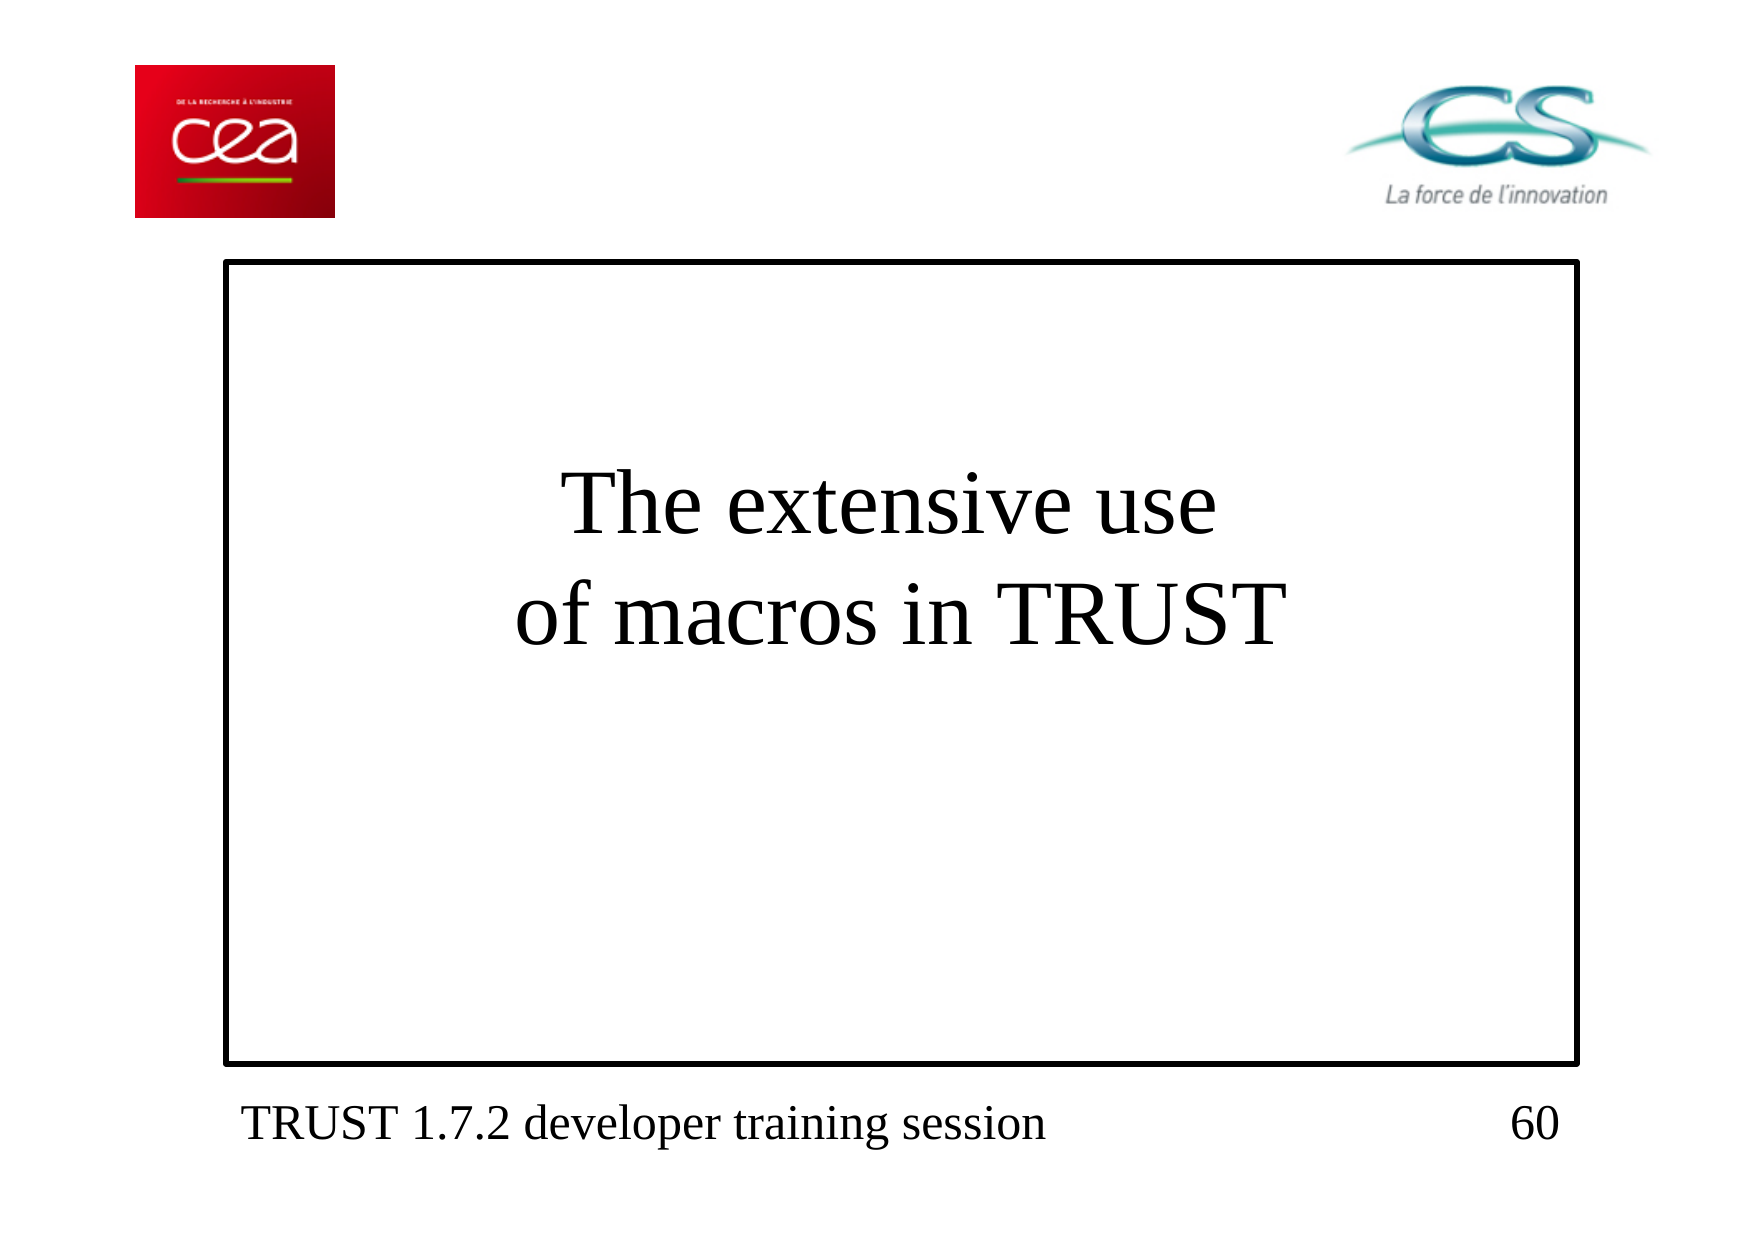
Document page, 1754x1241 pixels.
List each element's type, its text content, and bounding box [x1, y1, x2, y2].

picture [1340, 73, 1662, 218]
title The extensive use of macros in TRUST [225, 261, 1577, 1064]
picture [135, 65, 335, 218]
